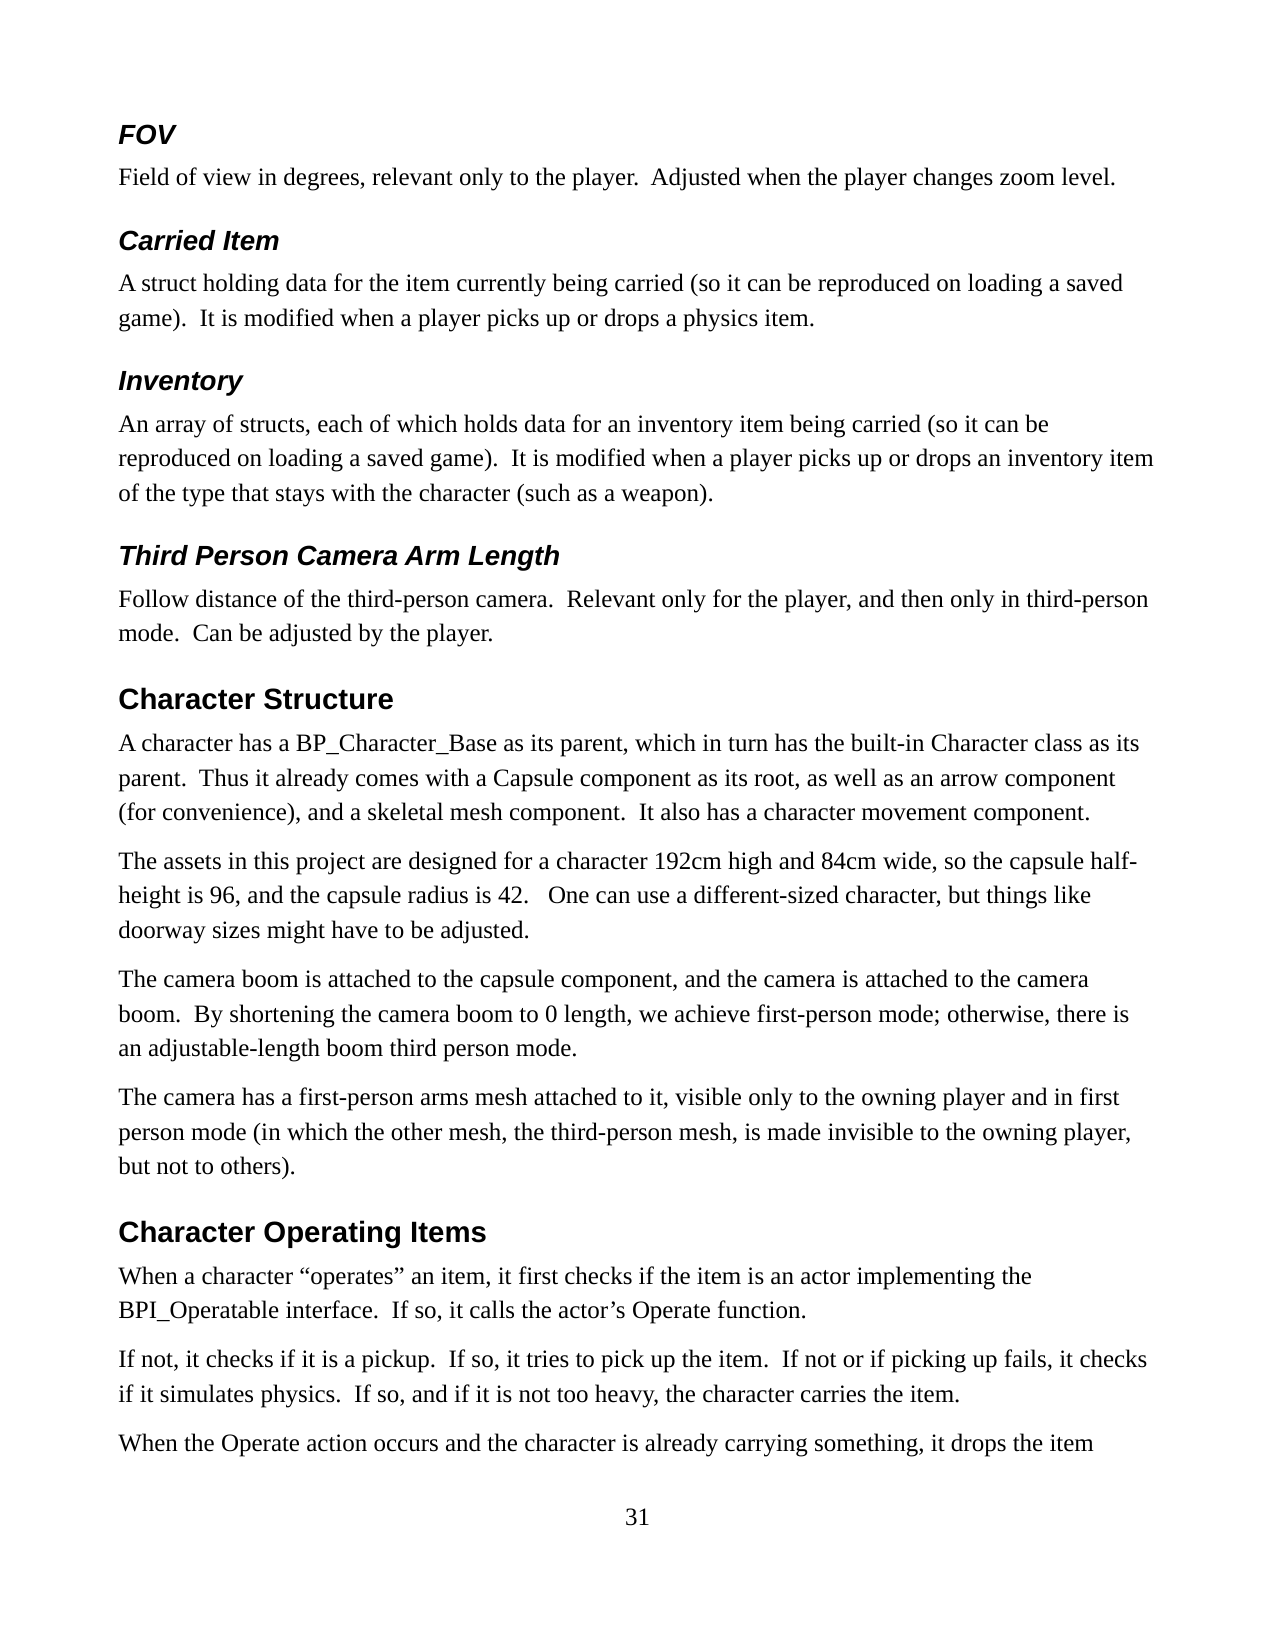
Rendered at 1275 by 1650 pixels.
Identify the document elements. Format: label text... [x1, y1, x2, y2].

text When the Operate action occurs and the character is already carrying something, it drops the item [118, 1428, 1157, 1457]
subtitle Carried Item [118, 224, 1157, 256]
text When a character “operates” an item, it first checks if the item is an actor implementing the BPI_Operatable interface. If so, it calls the actor’s Operate function. [118, 1261, 1157, 1324]
text The camera has a first-person arms mesh attached to it, visible only to the owning player and in first person mode (in which the other mesh, the third-person mesh, is made invisible to the owning player, but not to others). [118, 1082, 1157, 1180]
text The assets in this project are designed for a character 192cm high and 84cm wide, so the capsule half-height is 96, and the capsule radius is 42. One can use a different-sized character, but things like doorway sizes might have to be adjusted. [118, 846, 1157, 944]
subtitle Character Operating Items [118, 1215, 1157, 1248]
subtitle Inventory [118, 364, 1157, 396]
text An array of structs, each of which holds data for an inventory item being carried (so it can be reproduced on loading a saved game). It is modified when a player picks up or drops an inventory item of the type that stays with the character (such as a weapon). [118, 409, 1157, 507]
text The camera boom is attached to the capsule component, and the camera is attached to the camera boom. By shortening the camera boom to 0 length, we achieve first-person mode; otherwise, there is an adjustable-length boom third person mode. [118, 964, 1157, 1062]
text Field of view in degrees, relevant only to the player. Adjusted when the player changes zoom level. [118, 162, 1157, 191]
text A character has a BP_Character_Base as its parent, which in turn has the built-in Character class as its parent. Thus it already comes with a Capsule component as its root, as well as an arrow component (for convenience), and a skeletal mesh component. It also has a character movement component. [118, 728, 1157, 826]
subtitle Third Person Camera Arm Length [118, 539, 1157, 571]
text Follow distance of the third-person camera. Relevant only for the player, and then only in third-person mode. Can be adjusted by the player. [118, 584, 1157, 647]
text If not, it checks if it is a pickup. If so, it tries to pick up the item. If not or if picking up fails, it checks if it simulates physics. If so, and if it is not too heavy, the character carries the item. [118, 1344, 1157, 1408]
subtitle FOV [118, 118, 1157, 150]
subtitle Character Structure [118, 682, 1157, 716]
text A struct holding data for the item currently being carried (so it can be reproduced on loading a saved game). It is modified when a player picks up or drops a physics item. [118, 268, 1157, 332]
